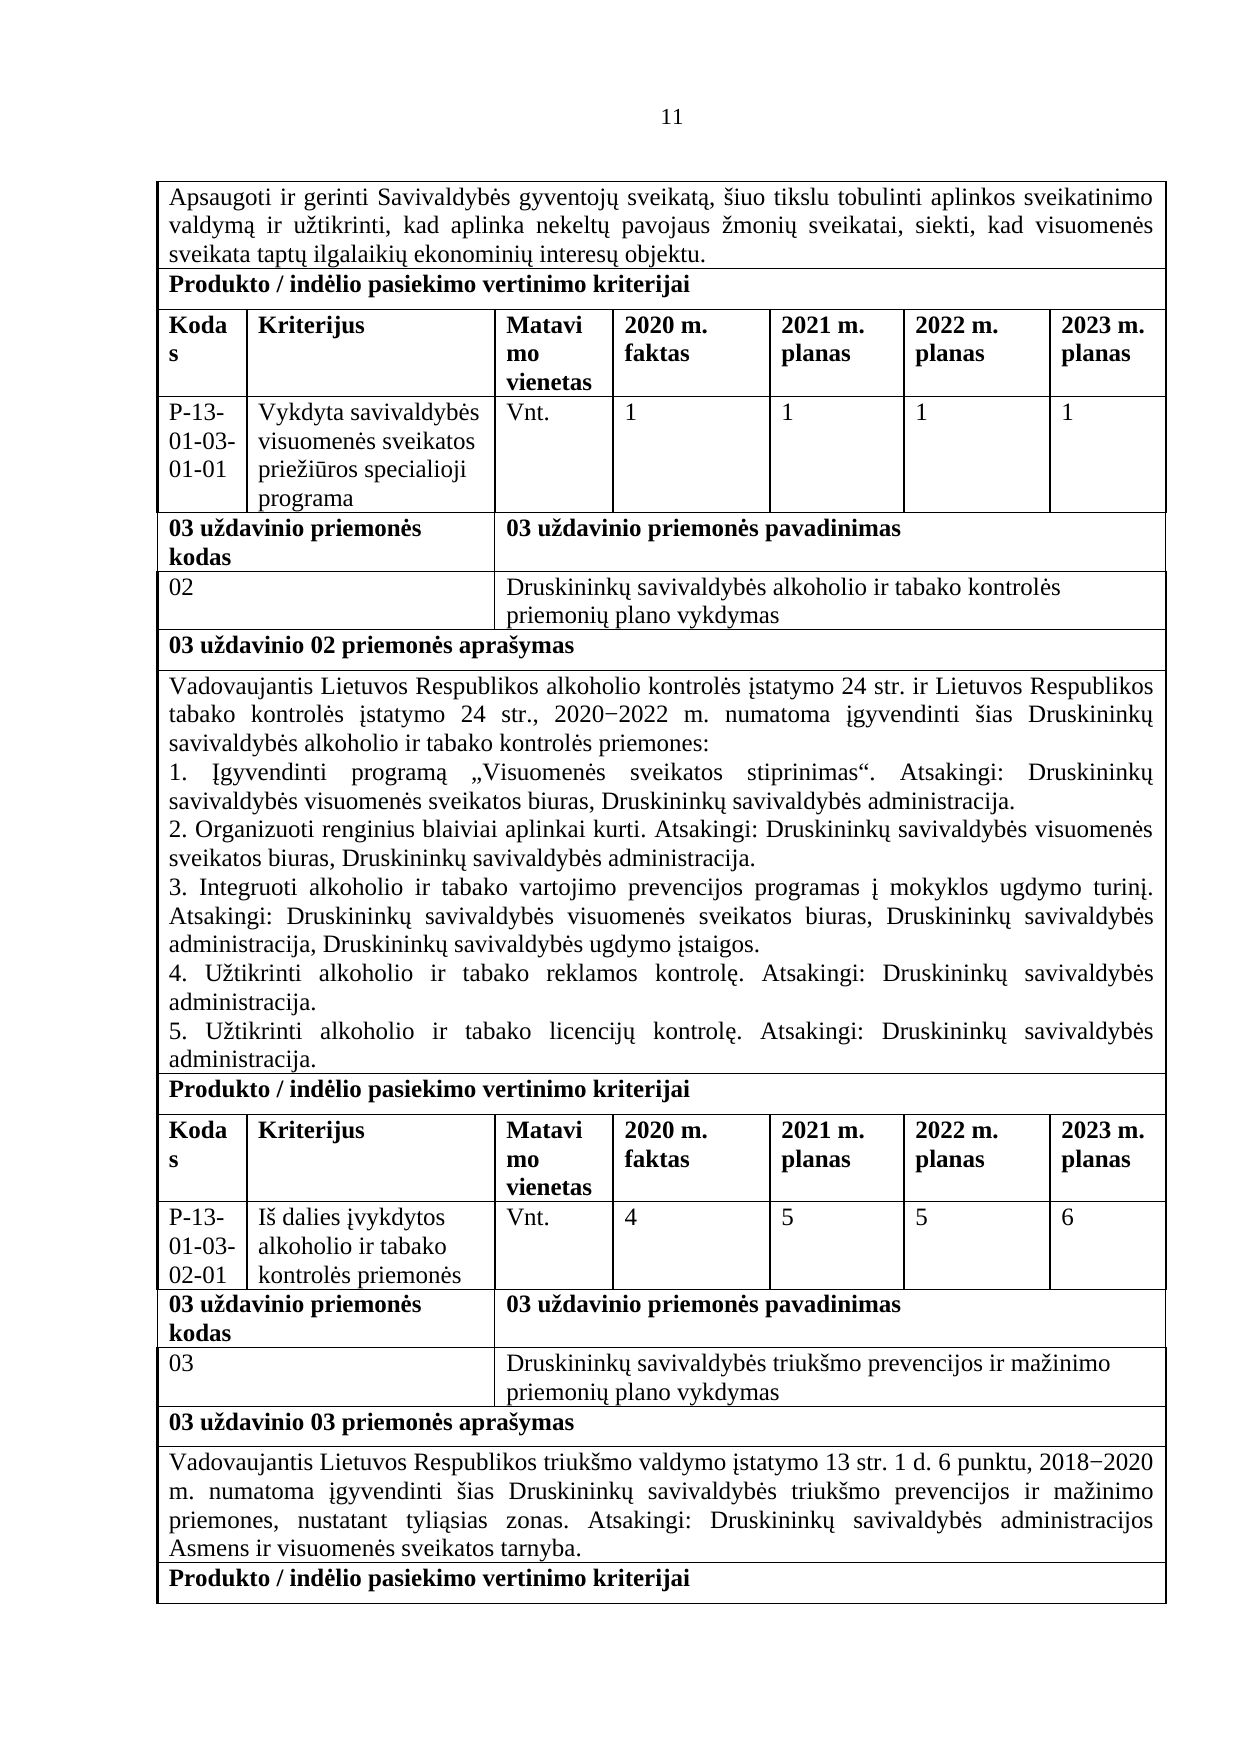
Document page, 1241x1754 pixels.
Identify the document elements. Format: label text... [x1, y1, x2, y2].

table_cell 03 uždavinio 03 priemonės aprašymas [159, 1407, 1165, 1446]
table_cell 02 [159, 572, 494, 629]
table_cell 03 uždavinio priemonės kodas [158, 513, 494, 571]
table_cell 1 [905, 397, 1049, 512]
table_cell 5 [905, 1202, 1049, 1288]
table_cell Matavimo vienetas [496, 310, 612, 396]
table_cell Matavimo vienetas [496, 1115, 612, 1201]
table_cell Kodas [159, 310, 246, 396]
table_cell 2020 m. faktas [614, 310, 769, 396]
table_cell Vadovaujantis Lietuvos Respublikos alkoholio kontrolės įstatymo 24 str. ir Lietuvos Respublikos tabako kontrolės įstatymo 24 str., 2020−2022 m. numatoma įgyvendinti šias Druskininkų savivaldybės alkoholio ir tabako kontrolės priemones: 1. Įgyvendinti programą „Visuomenės sveikatos stiprinimas“. Atsakingi: Druskininkų savivaldybės visuomenės sveikatos biuras, Druskininkų savivaldybės administracija. 2. Organizuoti renginius blaiviai aplinkai kurti. Atsakingi: Druskininkų savivaldybės visuomenės sveikatos biuras, Druskininkų savivaldybės administracija. 3. Integruoti alkoholio ir tabako vartojimo prevencijos programas į mokyklos ugdymo turinį. Atsakingi: Druskininkų savivaldybės visuomenės sveikatos biuras, Druskininkų savivaldybės administracija, Druskininkų savivaldybės ugdymo įstaigos. 4. Užtikrinti alkoholio ir tabako reklamos kontrolę. Atsakingi: Druskininkų savivaldybės administracija. 5. Užtikrinti alkoholio ir tabako licencijų kontrolę. Atsakingi: Druskininkų savivaldybės administracija. [159, 671, 1165, 1073]
table_cell 1 [771, 397, 903, 512]
table_cell 2022 m. planas [905, 310, 1049, 396]
table_cell 2020 m. faktas [614, 1115, 769, 1201]
table_cell Vnt. [496, 397, 612, 512]
table_cell Kodas [159, 1115, 246, 1201]
table_cell 2022 m. planas [905, 1115, 1049, 1201]
table_cell Produkto / indėlio pasiekimo vertinimo kriterijai [159, 269, 1165, 309]
table_cell 03 uždavinio 02 priemonės aprašymas [159, 630, 1165, 670]
table_cell Vykdyta savivaldybės visuomenės sveikatos priežiūros specialioji programa [248, 397, 494, 512]
table_cell Produkto / indėlio pasiekimo vertinimo kriterijai [159, 1074, 1165, 1114]
table_cell 1 [614, 397, 769, 512]
table_cell 2021 m. planas [771, 310, 903, 396]
table_cell Kriterijus [248, 310, 494, 396]
table_cell Iš dalies įvykdytos alkoholio ir tabako kontrolės priemonės [248, 1202, 494, 1288]
table_cell 2021 m. planas [771, 1115, 903, 1201]
table_cell 03 uždavinio priemonės pavadinimas [495, 1290, 1165, 1347]
table_cell Apsaugoti ir gerinti Savivaldybės gyventojų sveikatą, šiuo tikslu tobulinti aplinkos sveikatinimo valdymą ir užtikrinti, kad aplinka nekeltų pavojaus žmonių sveikatai, siekti, kad visuomenės sveikata taptų ilgalaikių ekonominių interesų objektu. [159, 182, 1165, 268]
table_cell Druskininkų savivaldybės alkoholio ir tabako kontrolės priemonių plano vykdymas [495, 572, 1165, 629]
table_cell 03 uždavinio priemonės pavadinimas [495, 513, 1165, 571]
table_cell P-13-01-03-01-01 [159, 397, 246, 512]
table_cell 2023 m. planas [1051, 310, 1165, 396]
table_cell Druskininkų savivaldybės triukšmo prevencijos ir mažinimo priemonių plano vykdymas [495, 1348, 1165, 1406]
table_cell 4 [614, 1202, 769, 1288]
table_cell 2023 m. planas [1051, 1115, 1165, 1201]
table_cell Kriterijus [248, 1115, 494, 1201]
table_cell Vnt. [496, 1202, 612, 1288]
table_cell 03 uždavinio priemonės kodas [158, 1290, 494, 1347]
table_cell 03 [159, 1348, 494, 1406]
table_cell Vadovaujantis Lietuvos Respublikos triukšmo valdymo įstatymo 13 str. 1 d. 6 punktu, 2018−2020 m. numatoma įgyvendinti šias Druskininkų savivaldybės triukšmo prevencijos ir mažinimo priemones, nustatant tyliąsias zonas. Atsakingi: Druskininkų savivaldybės administracijos Asmens ir visuomenės sveikatos tarnyba. [159, 1447, 1165, 1562]
table_cell 5 [771, 1202, 903, 1288]
table_cell 1 [1051, 397, 1165, 512]
table_cell P-13-01-03-02-01 [159, 1202, 246, 1288]
table_cell 6 [1051, 1202, 1165, 1288]
table_cell Produkto / indėlio pasiekimo vertinimo kriterijai [159, 1563, 1165, 1603]
